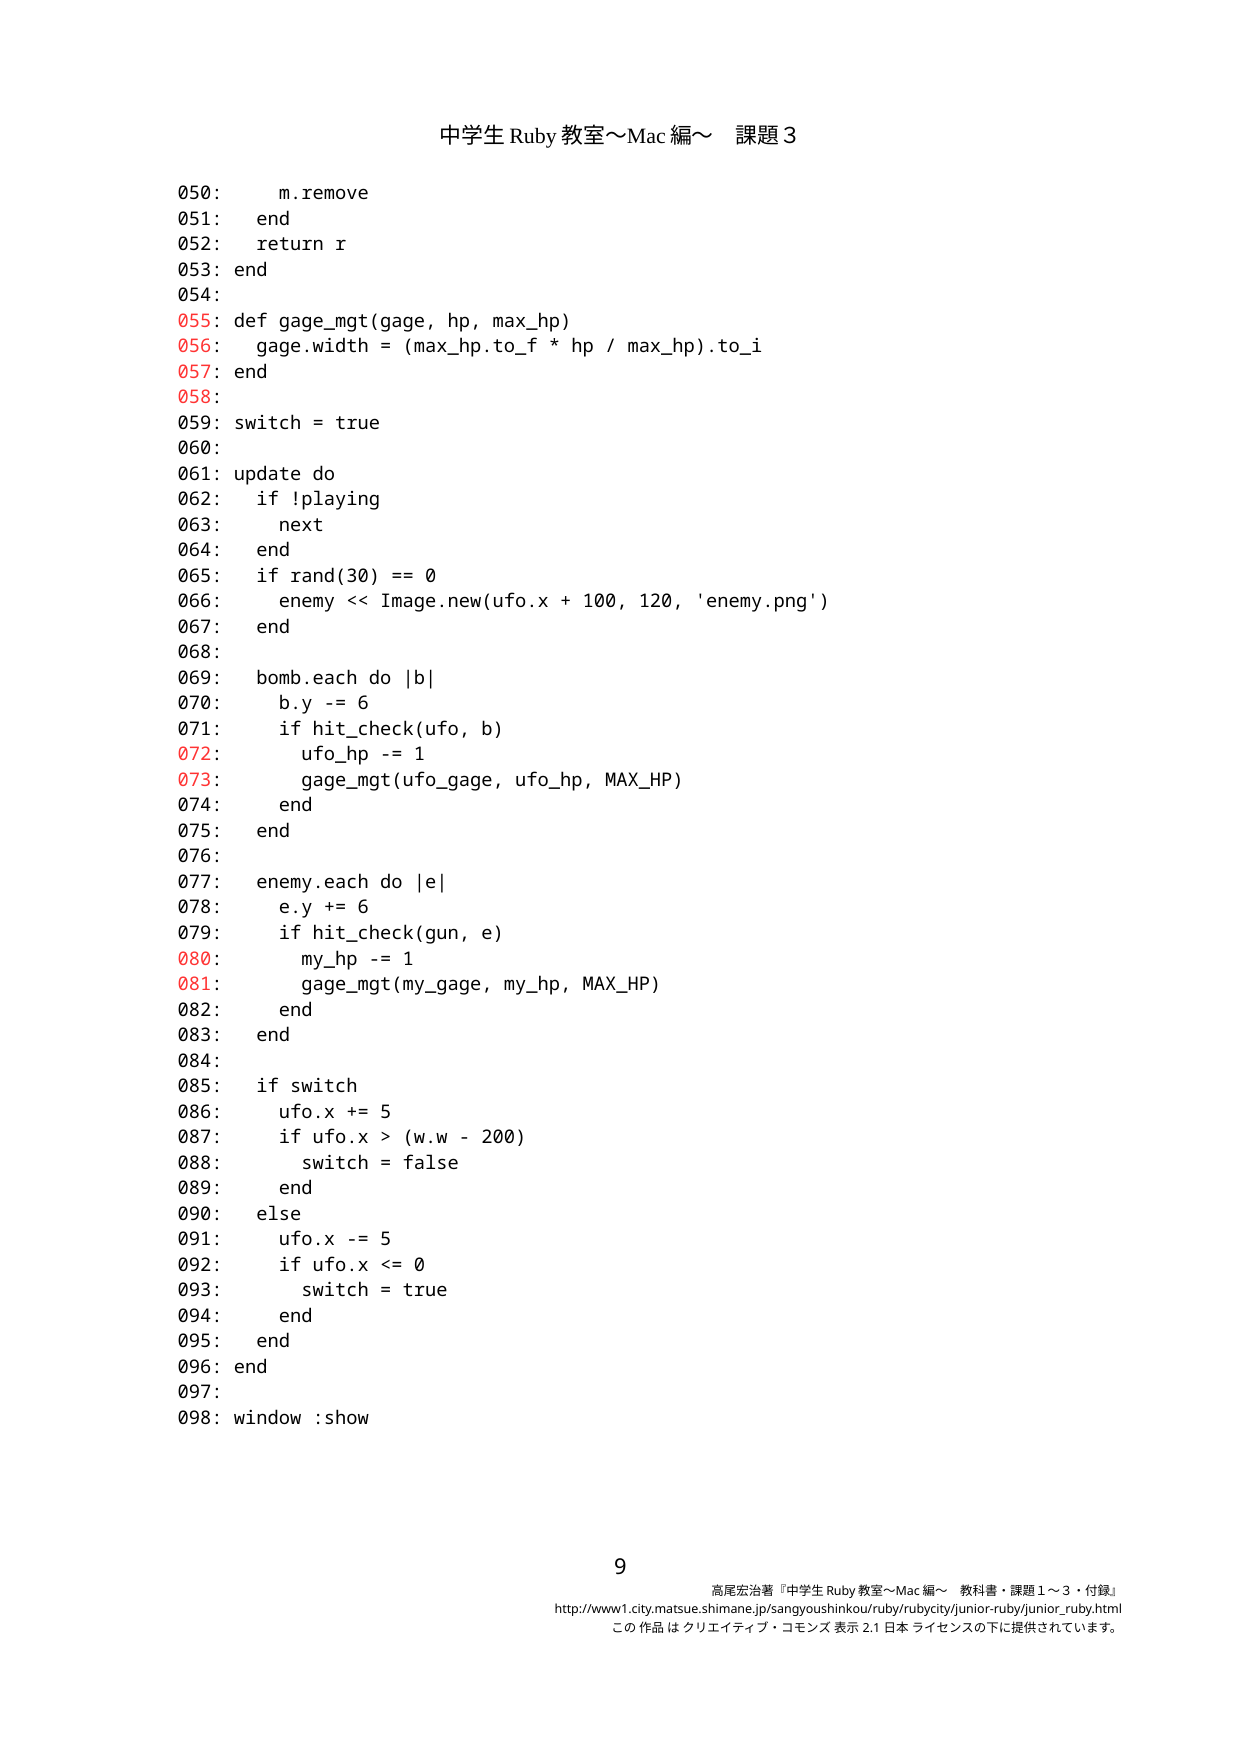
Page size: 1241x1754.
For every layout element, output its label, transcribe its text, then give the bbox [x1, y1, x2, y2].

text 052: return r [177, 230, 1122, 256]
text 082: end [177, 996, 1122, 1021]
text 061: update do [177, 460, 1122, 486]
text 058: [177, 383, 1122, 409]
text 084: [177, 1047, 1122, 1072]
text 089: end [177, 1174, 1122, 1200]
text 086: ufo.x += 5 [177, 1098, 1122, 1123]
text 081: gage_mgt(my_gage, my_hp, MAX_HP) [177, 970, 1122, 996]
text 091: ufo.x -= 5 [177, 1226, 1122, 1251]
text 059: switch = true [177, 409, 1122, 434]
text 077: enemy.each do |e| [177, 868, 1122, 894]
text 073: gage_mgt(ufo_gage, ufo_hp, MAX_HP) [177, 766, 1122, 792]
text 069: bomb.each do |b| [177, 664, 1122, 690]
text 070: b.y -= 6 [177, 690, 1122, 715]
text 095: end [177, 1328, 1122, 1353]
text 071: if hit_check(ufo, b) [177, 715, 1122, 741]
text 087: if ufo.x > (w.w - 200) [177, 1123, 1122, 1149]
text 055: def gage_mgt(gage, hp, max_hp) [177, 307, 1122, 332]
text 088: switch = false [177, 1149, 1122, 1174]
text 079: if hit_check(gun, e) [177, 919, 1122, 945]
text 097: [177, 1379, 1122, 1404]
text 060: [177, 434, 1122, 460]
text 050: m.remove [177, 179, 1122, 205]
text 064: end [177, 537, 1122, 562]
text 080: my_hp -= 1 [177, 945, 1122, 970]
text 056: gage.width = (max_hp.to_f * hp / max_hp).to_i [177, 332, 1122, 358]
text 057: end [177, 358, 1122, 383]
text 066: enemy << Image.new(ufo.x + 100, 120, 'enemy.png') [177, 588, 1122, 613]
text 054: [177, 281, 1122, 307]
text 051: end [177, 205, 1122, 230]
text 074: end [177, 792, 1122, 817]
text 068: [177, 639, 1122, 664]
text 083: end [177, 1021, 1122, 1047]
text 093: switch = true [177, 1277, 1122, 1302]
text 098: window :show [177, 1404, 1122, 1430]
text 063: next [177, 511, 1122, 537]
text 062: if !playing [177, 486, 1122, 511]
text 065: if rand(30) == 0 [177, 562, 1122, 588]
text 090: else [177, 1200, 1122, 1226]
text 092: if ufo.x <= 0 [177, 1251, 1122, 1277]
text 053: end [177, 256, 1122, 281]
text 067: end [177, 613, 1122, 639]
text 076: [177, 843, 1122, 868]
text 078: e.y += 6 [177, 894, 1122, 919]
text 096: end [177, 1353, 1122, 1379]
text 085: if switch [177, 1072, 1122, 1098]
text 094: end [177, 1302, 1122, 1328]
text 072: ufo_hp -= 1 [177, 741, 1122, 766]
text 075: end [177, 817, 1122, 843]
